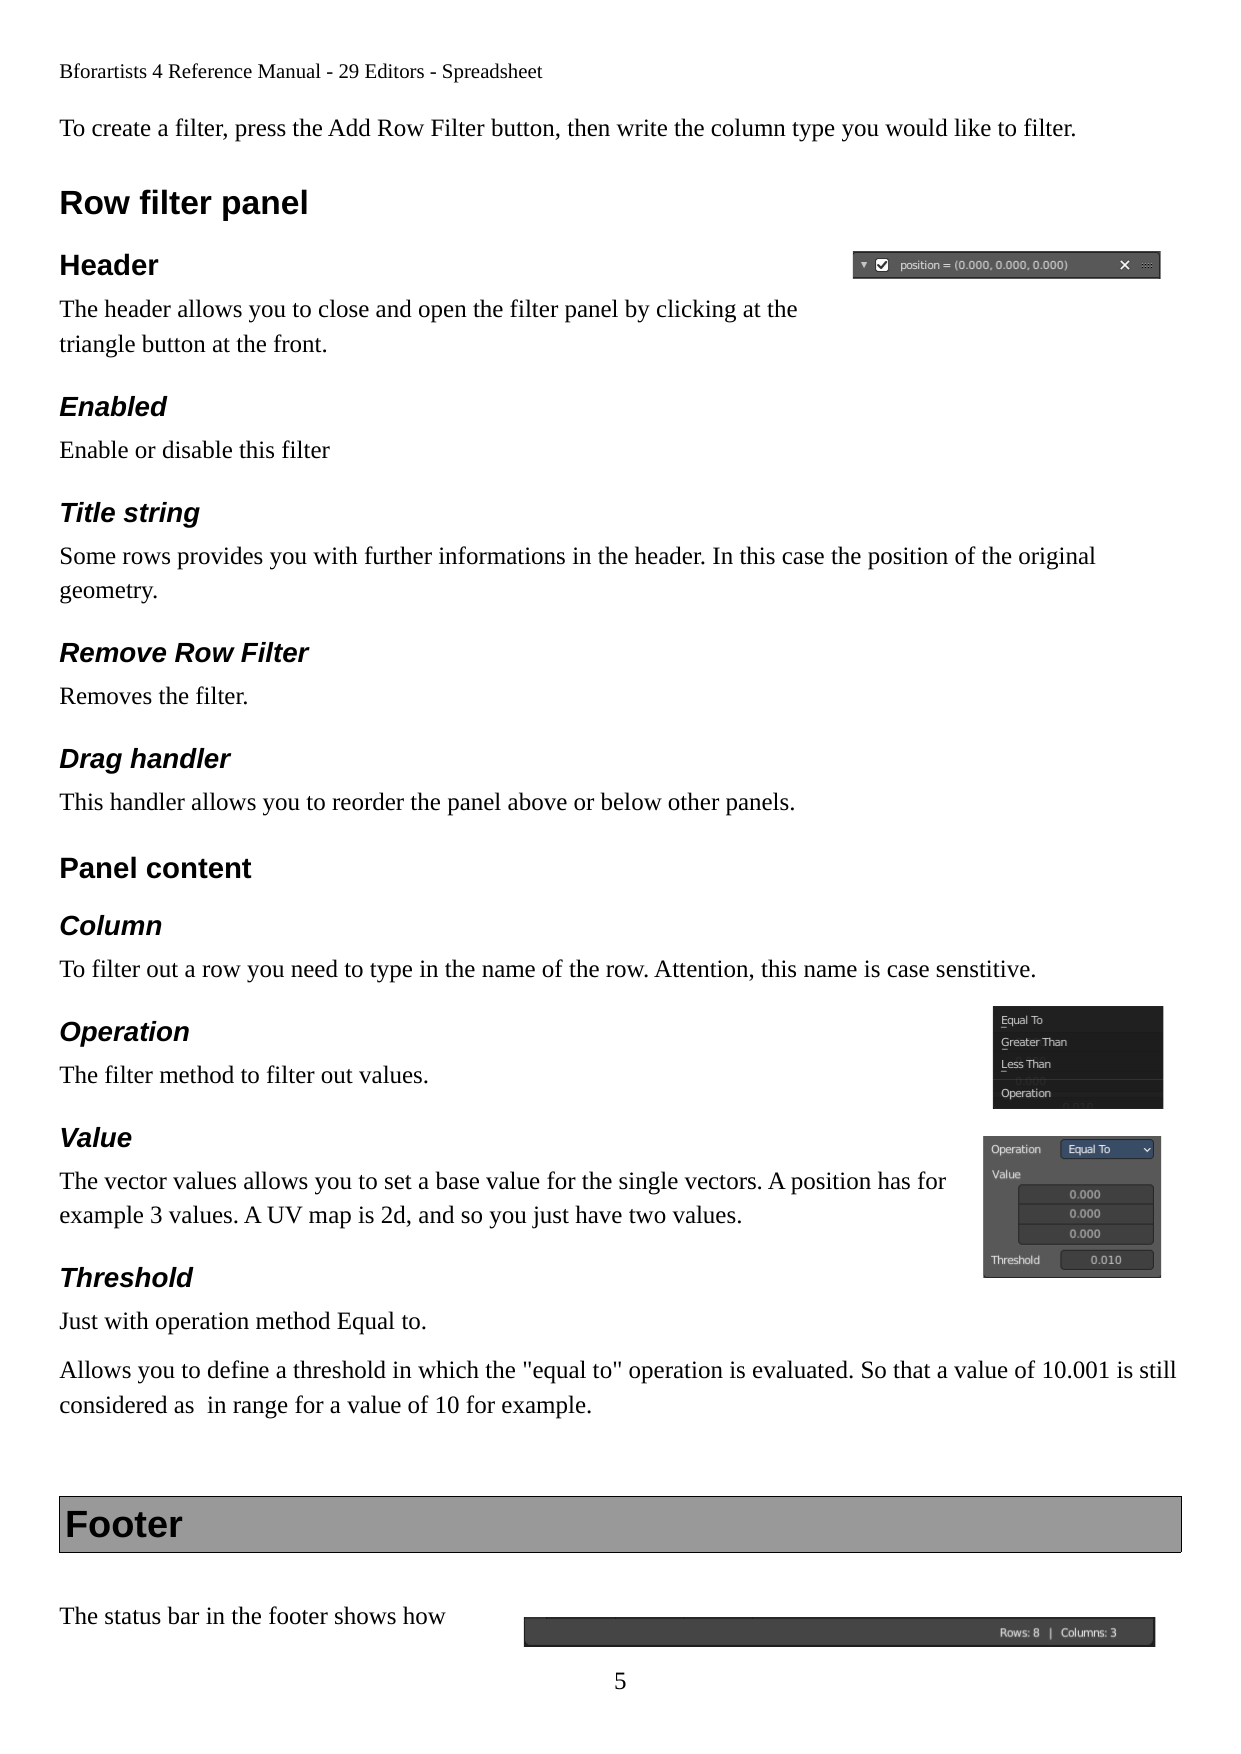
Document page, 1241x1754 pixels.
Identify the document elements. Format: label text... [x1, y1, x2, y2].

subtitle Header [59, 248, 1181, 282]
subtitle Drag handler [59, 743, 1181, 775]
text Allows you to define a threshold in which the "equal to" operation is evaluated. So that a value of 10.001 is still considered as in range for a value of 10 for example. [59, 1355, 1181, 1418]
text Removes the filter. [59, 681, 1181, 710]
subtitle Value [59, 1121, 1181, 1153]
subtitle Remove Row Filter [59, 637, 1181, 669]
subtitle Enabled [59, 391, 1181, 422]
subtitle Operation [59, 1016, 992, 1047]
picture [852, 251, 1161, 279]
text To filter out a row you need to type in the name of the row. Attention, this name is case senstitive. [59, 954, 1181, 983]
table_header Footer [60, 1497, 1181, 1552]
text Some rows provides you with further informations in the header. In this case the position of the original geometry. [59, 541, 1181, 604]
picture [983, 1136, 1162, 1278]
text The filter method to filter out values. [59, 1060, 992, 1089]
subtitle Row filter panel [59, 182, 1181, 221]
text The header allows you to close and open the filter panel by clicking at the triangle button at the front. [59, 294, 1181, 358]
text Just with operation method Equal to. [59, 1306, 1181, 1335]
subtitle Threshold [59, 1262, 1181, 1294]
picture [523, 1617, 1156, 1647]
text The vector values allows you to set a base value for the single vectors. A position has for example 3 values. A UV map is 2d, and so you just have two values. [59, 1166, 983, 1229]
subtitle [1164, 1016, 1181, 1047]
subtitle Column [59, 909, 1181, 941]
text To create a filter, press the Add Row Filter button, then write the column type you would like to filter. [59, 113, 1181, 141]
subtitle Title string [59, 496, 1181, 528]
text The status bar in the footer shows how [59, 1601, 1181, 1629]
text This handler allows you to reorder the panel above or below other panels. [59, 787, 1181, 816]
picture [992, 1006, 1164, 1109]
text Enable or disable this filter [59, 435, 1181, 464]
subtitle Panel content [59, 851, 1181, 884]
